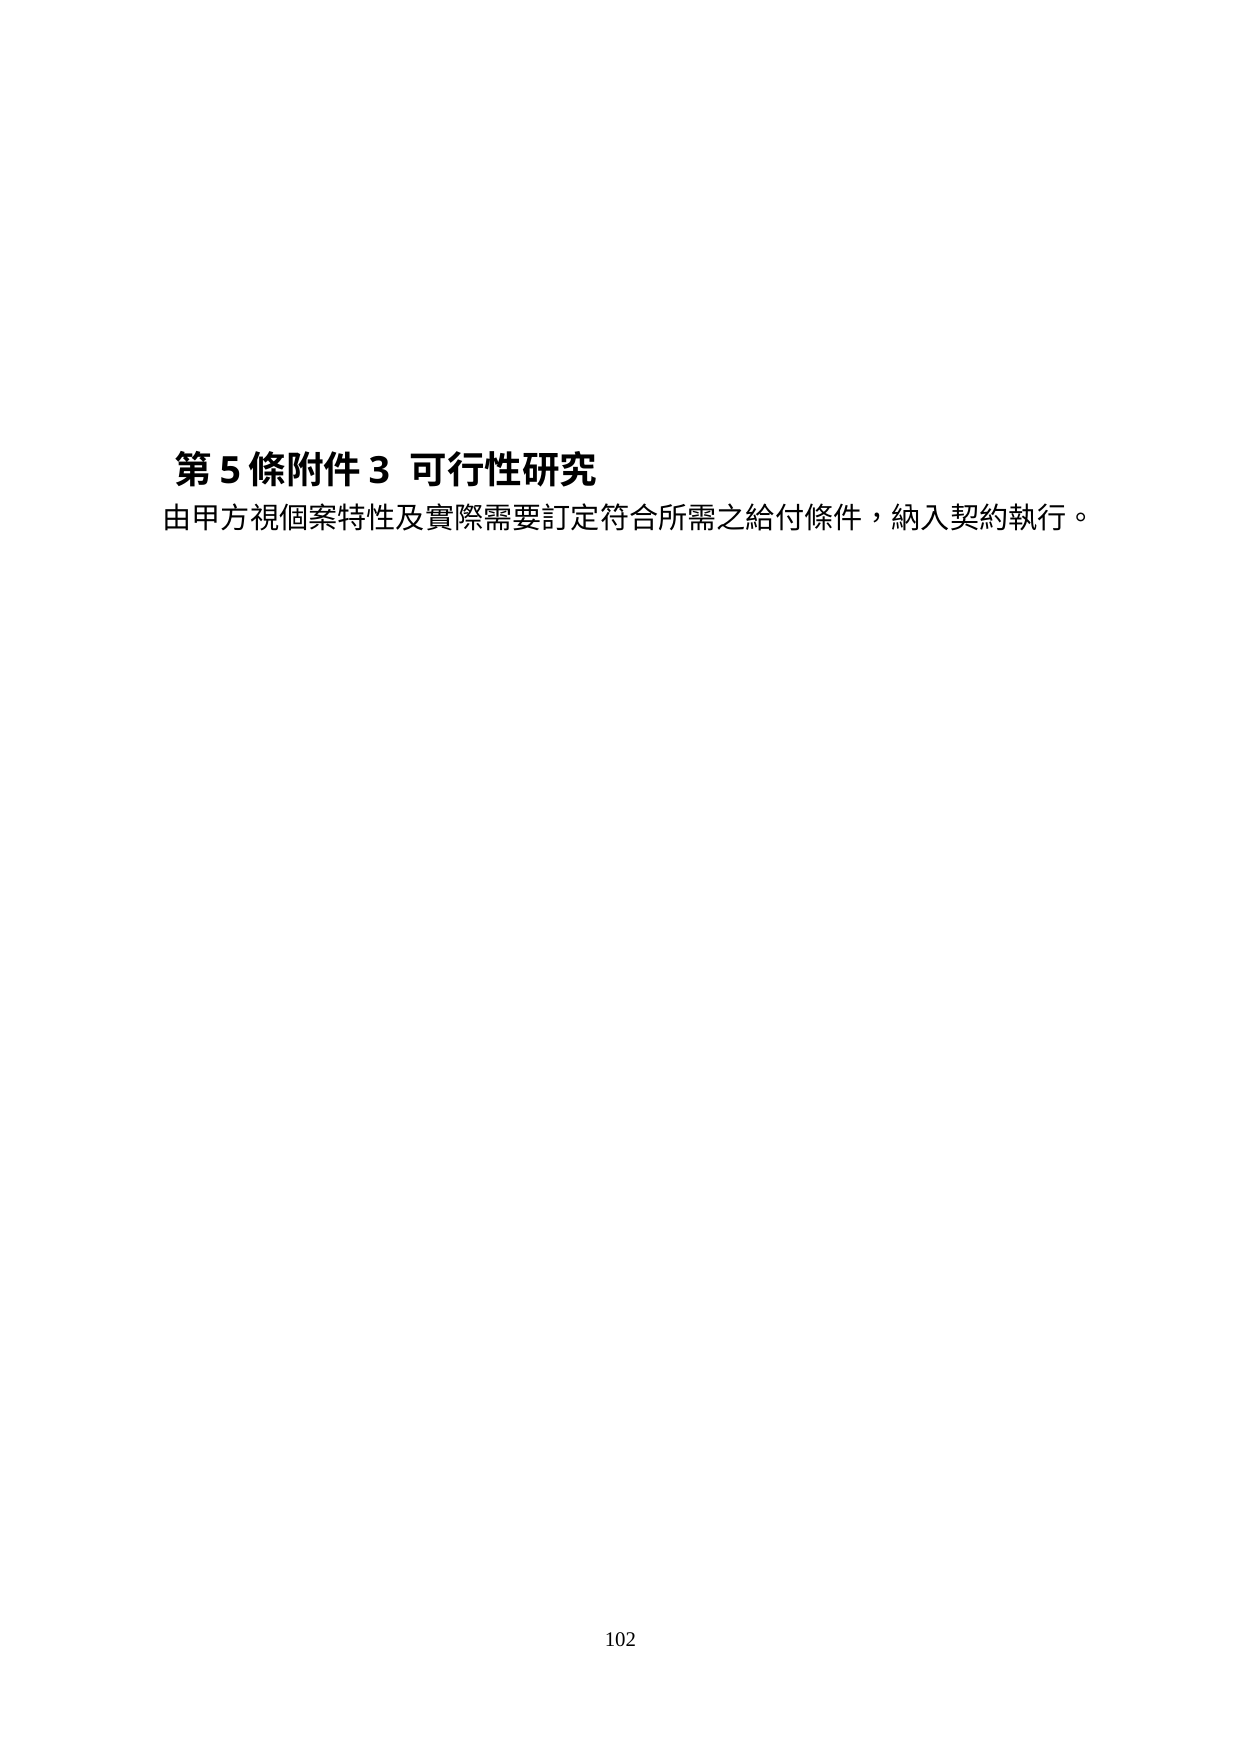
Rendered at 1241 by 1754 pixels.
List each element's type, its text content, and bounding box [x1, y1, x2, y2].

text 第5條附件3 可行性研究 [174, 442, 1107, 494]
text 由甲方視個案特性及實際需要訂定符合所需之給付條件，納入契約執行。 [162, 494, 1107, 537]
